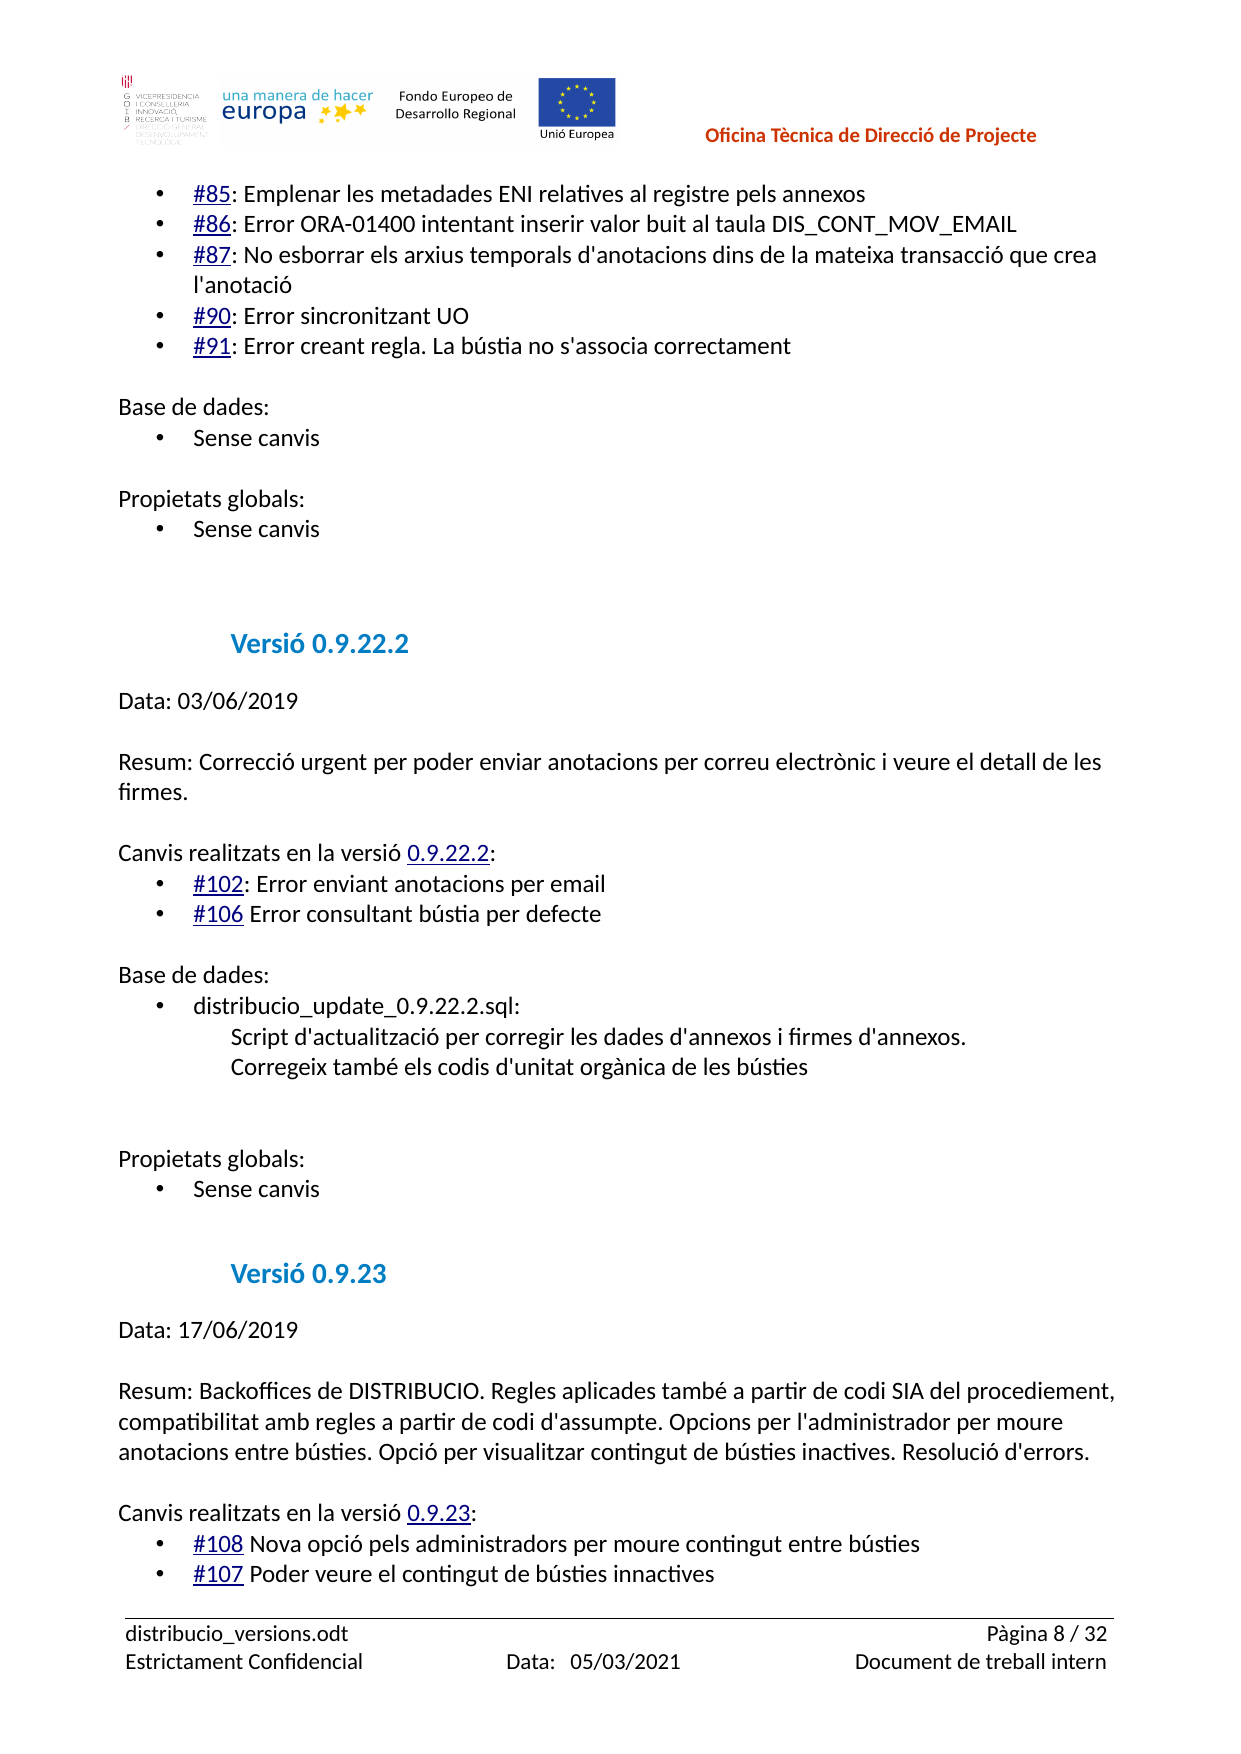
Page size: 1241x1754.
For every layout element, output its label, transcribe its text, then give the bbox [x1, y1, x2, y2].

list #86: Error ORA-01400 intentant inserir valor buit al taula DIS_CONT_MOV_EMAIL [156, 208, 1122, 239]
text Propietats globals: [118, 483, 1122, 513]
text Resum: Correcció urgent per poder enviar anotacions per correu electrònic i veure el detall de les firmes. [118, 746, 1122, 807]
list #102: Error enviant anotacions per email [156, 868, 1122, 898]
list Script d'actualització per corregir les dades d'annexos i firmes d'annexos. [193, 1021, 1122, 1051]
list Sense canvis [156, 1173, 1122, 1204]
list #85: Emplenar les metadades ENI relatives al registre pels annexos [156, 178, 1122, 208]
list Sense canvis [156, 513, 1122, 544]
list #108 Nova opció pels administradors per moure contingut entre bústies [156, 1528, 1122, 1558]
list #87: No esborrar els arxius temporals d'anotacions dins de la mateixa transacció que crea l'anotació [156, 239, 1122, 300]
list distribucio_update_0.9.22.2.sql: [156, 990, 1122, 1021]
text Data: 17/06/2019 [118, 1314, 1122, 1345]
list #91: Error creant regla. La bústia no s'associa correctament [156, 330, 1122, 361]
text Canvis realitzats en la versió 0.9.23: [118, 1497, 1122, 1528]
subtitle Versió 0.9.23 [153, 1255, 1122, 1291]
list #90: Error sincronitzant UO [156, 300, 1122, 330]
list #106 Error consultant bústia per defecte [156, 898, 1122, 929]
text Data: 03/06/2019 [118, 685, 1122, 715]
text Base de dades: [118, 959, 1122, 990]
picture [219, 73, 621, 147]
list #107 Poder veure el contingut de bústies innactives [156, 1558, 1122, 1589]
text Canvis realitzats en la versió 0.9.22.2: [118, 837, 1122, 868]
subtitle Versió 0.9.22.2 [153, 626, 1122, 661]
text Resum: Backoffices de DISTRIBUCIO. Regles aplicades també a partir de codi SIA del procediement, compatibilitat amb regles a partir de codi d'assumpte. Opcions per l'administrador per moure anotacions entre bústies. Opció per visualitzar contingut de bústies inactives. Resolució d'errors. [118, 1375, 1122, 1467]
picture [118, 73, 213, 147]
list Corregeix també els codis d'unitat orgànica de les bústies [193, 1051, 1122, 1082]
text Base de dades: [118, 391, 1122, 422]
text Propietats globals: [118, 1143, 1122, 1173]
list Sense canvis [156, 422, 1122, 452]
